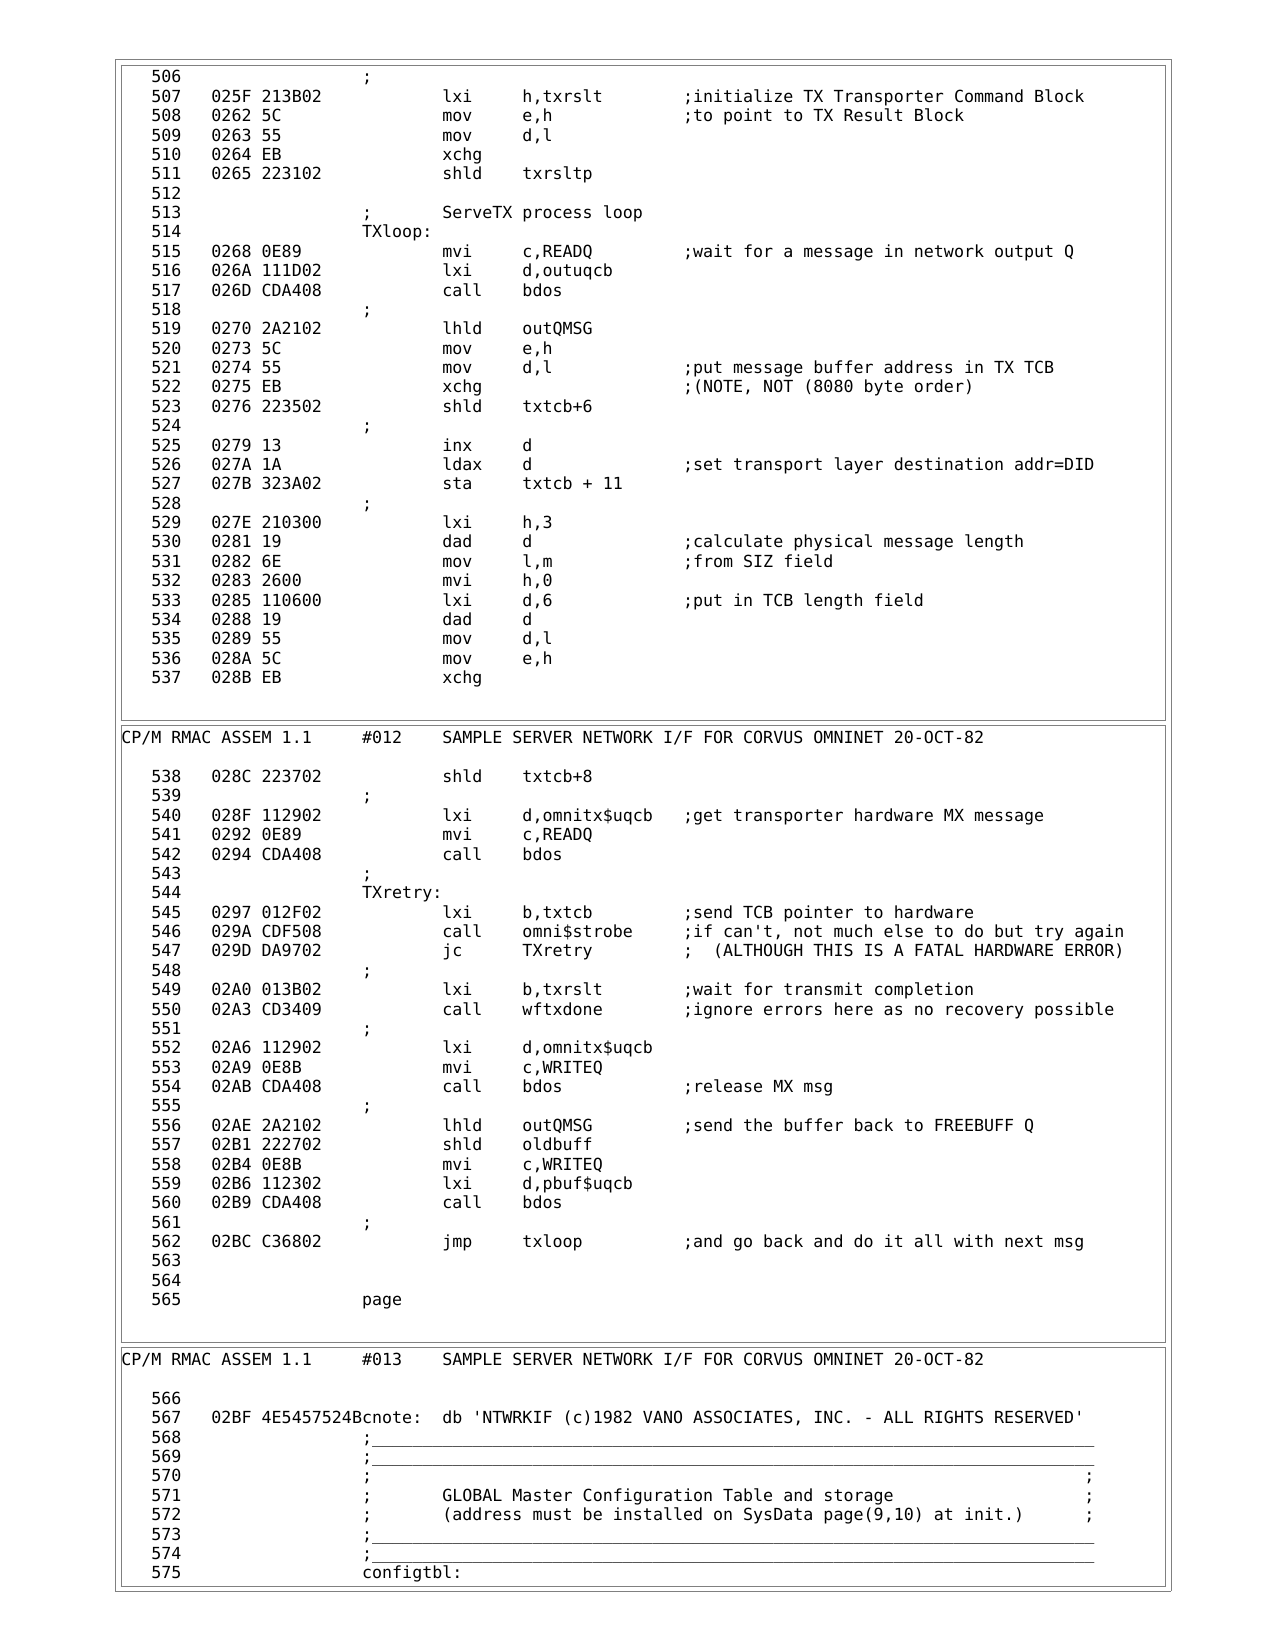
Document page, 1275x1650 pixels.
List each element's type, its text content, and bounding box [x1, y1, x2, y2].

table_cell 506 ; 507 025F 213B02 lxi h,txrslt ;initialize TX Transporter Command Block 508 0262 5C mov e,h ;to point to TX Result Block 509 0263 55 mov d,l 510 0264 EB xchg 511 0265 223102 shld txrsltp 512 513 ; ServeTX process loop 514 TXloop: 515 0268 0E89 mvi c,READQ ;wait for a message in network output Q 516 026A 111D02 lxi d,outuqcb 517 026D CDA408 call bdos 518 ; 519 0270 2A2102 lhld outQMSG 520 0273 5C mov e,h 521 0274 55 mov d,l ;put message buffer address in TX TCB 522 0275 EB xchg ;(NOTE, NOT (8080 byte order) 523 0276 223502 shld txtcb+6 524 ; 525 0279 13 inx d 526 027A 1A ldax d ;set transport layer destination addr=DID 527 027B 323A02 sta txtcb + 11 528 ; 529 027E 210300 lxi h,3 530 0281 19 dad d ;calculate physical message length 531 0282 6E mov l,m ;from SIZ field 532 0283 2600 mvi h,0 533 0285 110600 lxi d,6 ;put in TCB length field 534 0288 19 dad d 535 0289 55 mov d,l 536 028A 5C mov e,h 537 028B EB xchg [118, 60, 1168, 720]
table_cell CP/M RMAC ASSEM 1.1 #013 SAMPLE SERVER NETWORK I/F FOR CORVUS OMNINET 20-OCT-82 566 567 02BF 4E5457524Bcnote: db 'NTWRKIF (c)1982 VANO ASSOCIATES, INC. - ALL RIGHTS RESERVED' 568 ;________________________________________________________________________ 569 ;________________________________________________________________________ 570 ; ; 571 ; GLOBAL Master Configuration Table and storage ; 572 ; (address must be installed on SysData page(9,10) at init.) ; 573 ;________________________________________________________________________ 574 ;________________________________________________________________________ 575 configtbl: [118, 1342, 1168, 1586]
table_cell CP/M RMAC ASSEM 1.1 #012 SAMPLE SERVER NETWORK I/F FOR CORVUS OMNINET 20-OCT-82 538 028C 223702 shld txtcb+8 539 ; 540 028F 112902 lxi d,omnitx$uqcb ;get transporter hardware MX message 541 0292 0E89 mvi c,READQ 542 0294 CDA408 call bdos 543 ; 544 TXretry: 545 0297 012F02 lxi b,txtcb ;send TCB pointer to hardware 546 029A CDF508 call omni$strobe ;if can't, not much else to do but try again 547 029D DA9702 jc TXretry ; (ALTHOUGH THIS IS A FATAL HARDWARE ERROR) 548 ; 549 02A0 013B02 lxi b,txrslt ;wait for transmit completion 550 02A3 CD3409 call wftxdone ;ignore errors here as no recovery possible 551 ; 552 02A6 112902 lxi d,omnitx$uqcb 553 02A9 0E8B mvi c,WRITEQ 554 02AB CDA408 call bdos ;release MX msg 555 ; 556 02AE 2A2102 lhld outQMSG ;send the buffer back to FREEBUFF Q 557 02B1 222702 shld oldbuff 558 02B4 0E8B mvi c,WRITEQ 559 02B6 112302 lxi d,pbuf$uqcb 560 02B9 CDA408 call bdos 561 ; 562 02BC C36802 jmp txloop ;and go back and do it all with next msg 563 564 565 page [118, 720, 1168, 1342]
